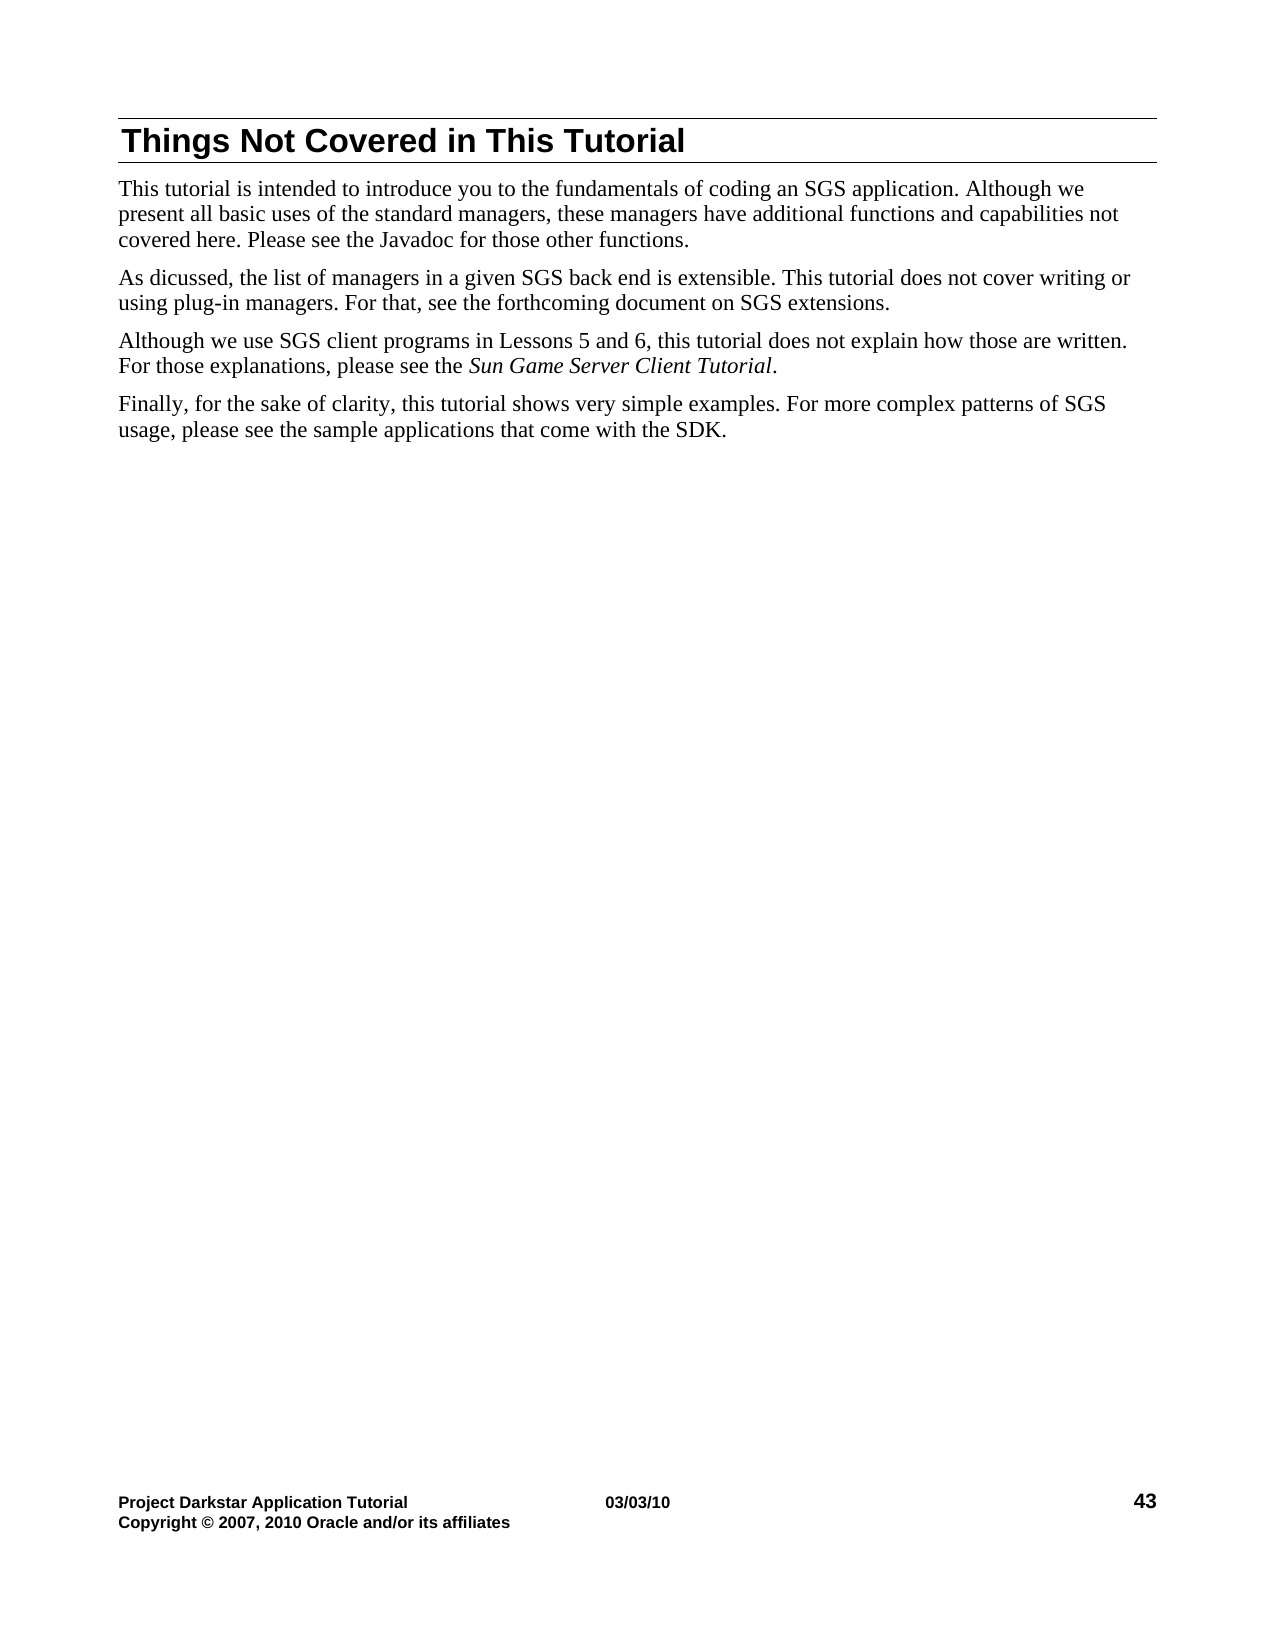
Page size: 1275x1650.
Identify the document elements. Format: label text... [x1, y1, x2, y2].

text This tutorial is intended to introduce you to the fundamentals of coding an SGS application. Although we present all basic uses of the standard managers, these managers have additional functions and capabilities not covered here. Please see the Javadoc for those other functions. [118, 176, 1157, 252]
text As dicussed, the list of managers in a given SGS back end is extensible. This tutorial does not cover writing or using plug-in managers. For that, see the forthcoming document on SGS extensions. [118, 265, 1157, 316]
text Finally, for the sake of clarity, this tutorial shows very simple examples. For more complex patterns of SGS usage, please see the sample applications that come with the SDK. [118, 391, 1157, 442]
text Although we use SGS client programs in Lessons 5 and 6, this tutorial does not explain how those are written. For those explanations, please see the Sun Game Server Client Tutorial. [118, 328, 1157, 379]
subtitle Things Not Covered in This Tutorial [118, 119, 1157, 162]
